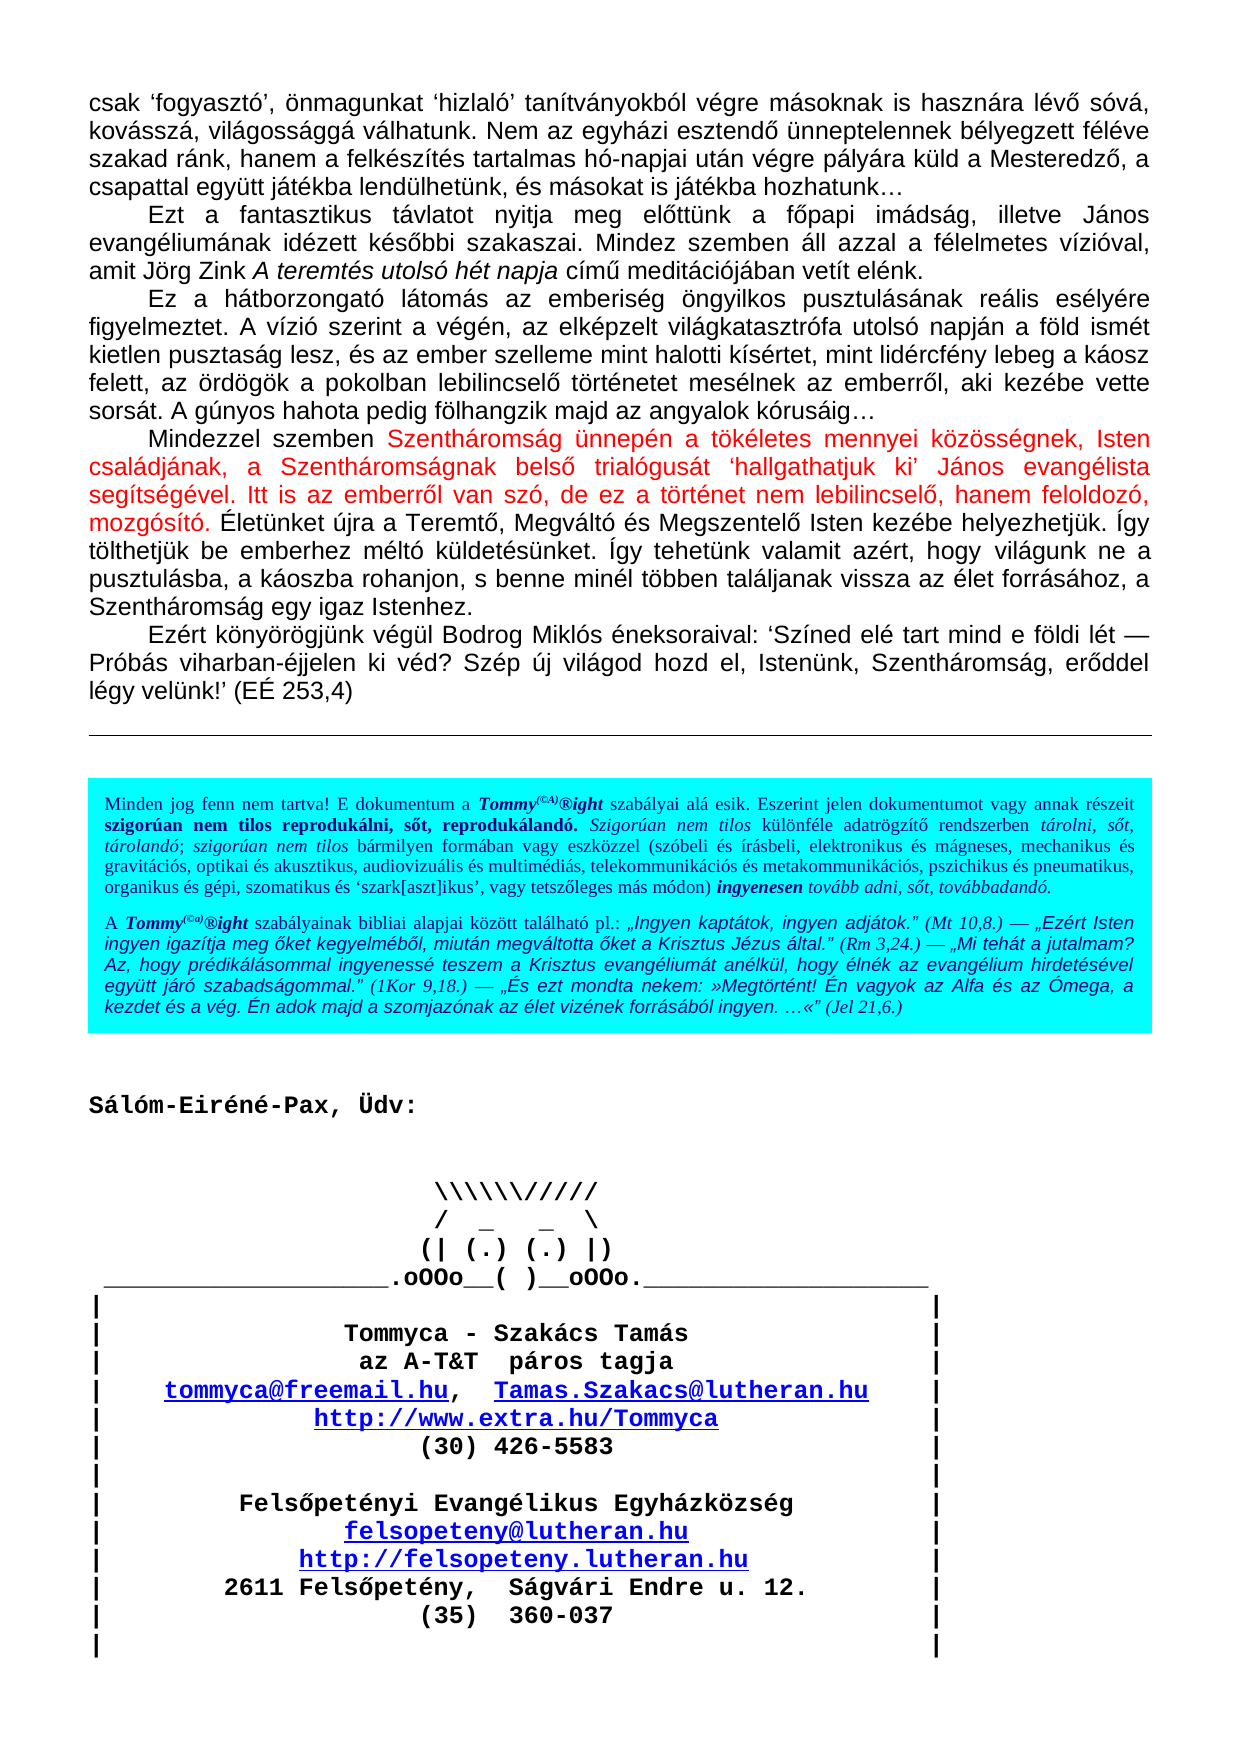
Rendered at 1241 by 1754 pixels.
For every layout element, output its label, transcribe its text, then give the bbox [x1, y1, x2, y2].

text Ez a hátborzongató látomás az emberiség öngyilkos pusztulásának reális esélyére figyelmeztet. A vízió szerint a végén, az elképzelt világkatasztrófa utolsó napján a föld ismét kietlen pusztaság lesz, és az ember szelleme mint halotti kísértet, mint lidércfény lebeg a káosz felett, az ördögök a pokolban lebilincselő történetet mesélnek az emberről, aki kezébe vette sorsát. A gúnyos hahota pedig fölhangzik majd az angyalok kórusáig… [88, 285, 1152, 425]
text Sálóm-Eiréné-Pax, Üdv: [88, 1092, 1152, 1121]
text Minden jog fenn nem tartva! E dokumentum a Tommy(©A)®ight szabályai alá esik. Eszerint jelen dokumentumot vagy annak részeit szigorúan nem tilos reprodukálni, sőt, reprodukálandó. Szigorúan nem tilos különféle adatrögzítő rendszerben tárolni, sőt, tárolandó; szigorúan nem tilos bármilyen formában vagy eszközzel (szóbeli és írásbeli, elektronikus és mágneses, mechanikus és gravitációs, optikai és akusztikus, audiovizuális és multimédiás, telekommunikációs és metakommunikációs, pszichikus és pneumatikus, organikus és gépi, szomatikus és ‘szark[aszt]ikus’, vagy tetszőleges más módon) ingyenesen tovább adni, sőt, továbbadandó. [90, 779, 1151, 896]
text Ezt a fantasztikus távlatot nyitja meg előttünk a főpapi imádság, illetve János evangéliumának idézett későbbi szakaszai. Mindez szemben áll azzal a félelmetes vízióval, amit Jörg Zink A teremtés utolsó hét napja című meditációjában vetít elénk. [88, 201, 1152, 285]
text \\\\\\///// / _ _ \ (| (.) (.) |) ___________________.oOOo__( )__oOOo.___________________ | | | Tommyca - Szakács Tamás | | az A-T&T páros tagja | | tommyca@freemail.hu, Tamas.Szakacs@lutheran.hu | | http://www.extra.hu/Tommyca | | (30) 426-5583 | | | | Felsőpetényi Evangélikus Egyházközség | | felsopeteny@lutheran.hu | | http://felsopeteny.lutheran.hu | | 2611 Felsőpetény, Ságvári Endre u. 12. | | (35) 360-037 | | | [88, 1180, 1152, 1659]
text Ezért könyörögjünk végül Bodrog Miklós éneksoraival: ‘Színed elé tart mind e földi lét — Próbás viharban-éjjelen ki véd? Szép új világod hozd el, Istenünk, Szentháromság, erőddel légy velünk!’ (EÉ 253,4) [88, 621, 1152, 705]
text csak ‘fogyasztó’, önmagunkat ‘hizlaló’ tanítványokból végre másoknak is hasznára lévő sóvá, kovásszá, világossággá válhatunk. Nem az egyházi esztendő ünneptelennek bélyegzett féléve szakad ránk, hanem a felkészítés tartalmas hó-napjai után végre pályára küld a Mesteredző, a csapattal együtt játékba lendülhetünk, és másokat is játékba hozhatunk… [88, 88, 1152, 201]
text A Tommy(©a)®ight szabályainak bibliai alapjai között található pl.: „Ingyen kaptátok, ingyen adjátok.” (Mt 10,8.) ― „Ezért Isten ingyen igazítja meg őket kegyelméből, miután megváltotta őket a Krisztus Jézus által.” (Rm 3,24.) ― „Mi tehát a jutalmam? Az, hogy prédikálásommal ingyenessé teszem a Krisztus evangéliumát anélkül, hogy élnék az evangélium hirdetésével együtt járó szabadságommal.” (1Kor 9,18.) ― „És ezt mondta nekem: »Megtörtént! Én vagyok az Alfa és az Ómega, a kezdet és a vég. Én adok majd a szomjazónak az élet vizének forrásából ingyen. …«” (Jel 21,6.) [90, 896, 1151, 1032]
text Mindezzel szemben Szentháromság ünnepén a tökéletes mennyei közösségnek, Isten családjának, a Szentháromságnak belső trialógusát ‘hallgathatjuk ki’ János evangélista segítségével. Itt is az emberről van szó, de ez a történet nem lebilincselő, hanem feloldozó, mozgósító. Életünket újra a Teremtő, Megváltó és Megszentelő Isten kezébe helyezhetjük. Így tölthetjük be emberhez méltó küldetésünket. Így tehetünk valamit azért, hogy világunk ne a pusztulásba, a káoszba rohanjon, s benne minél többen találjanak vissza az élet forrásához, a Szentháromság egy igaz Istenhez. [88, 425, 1152, 621]
